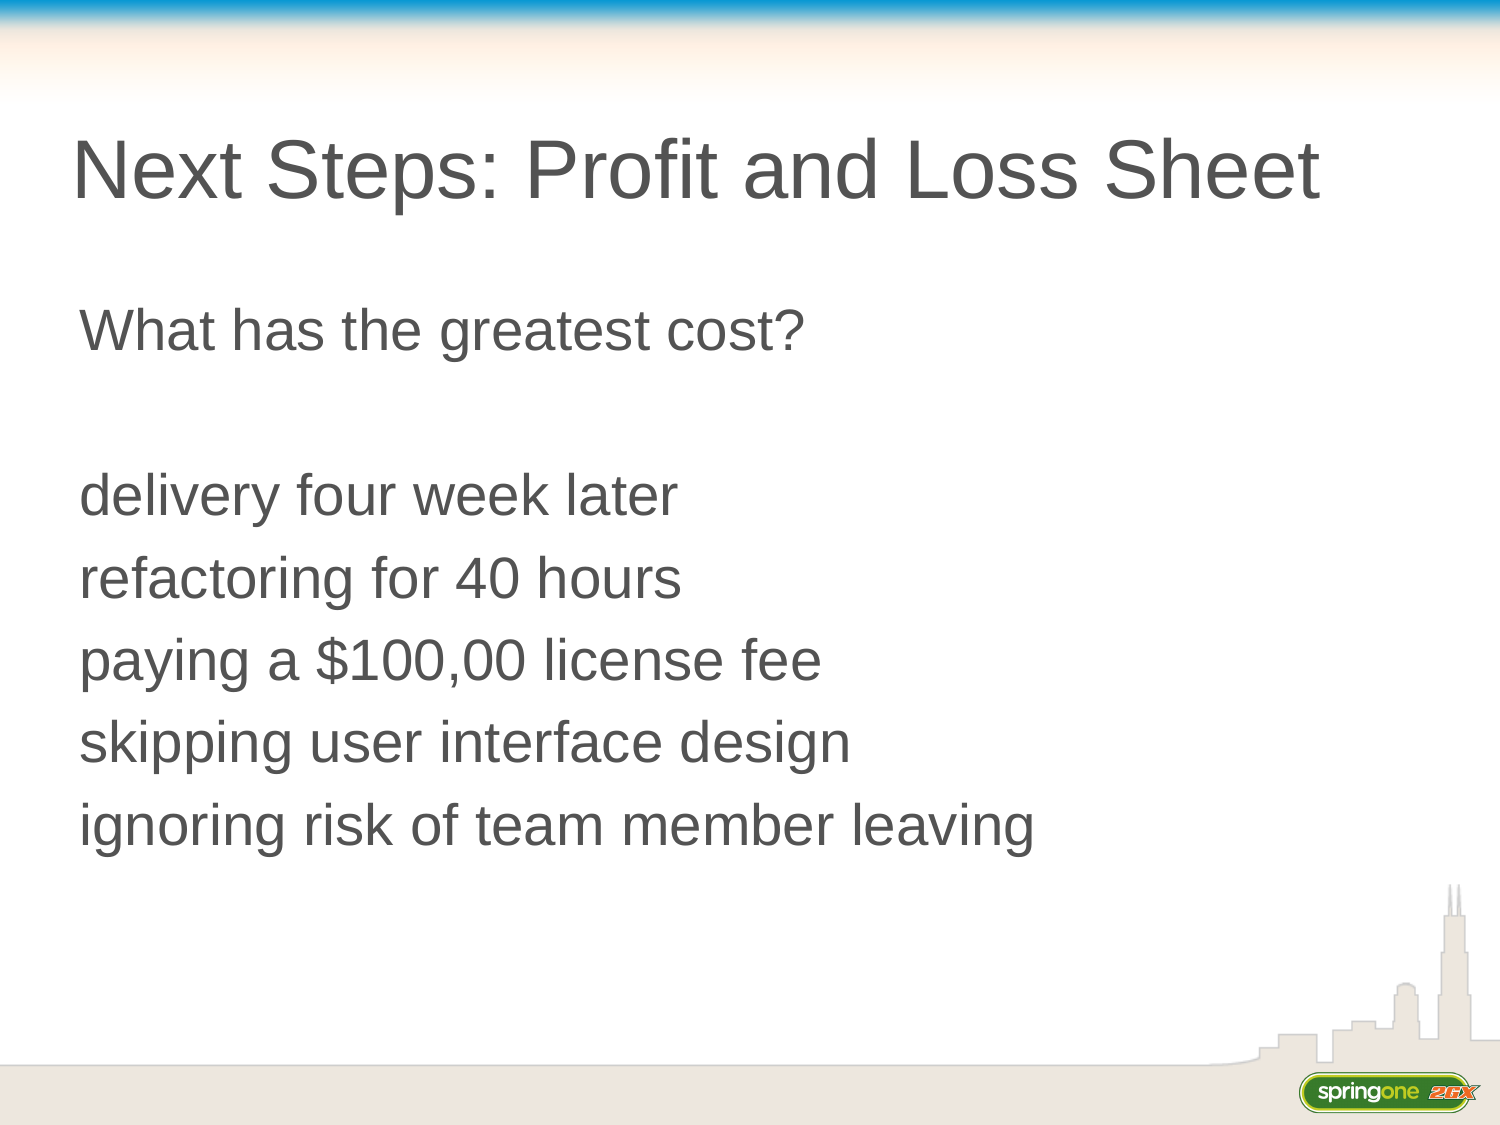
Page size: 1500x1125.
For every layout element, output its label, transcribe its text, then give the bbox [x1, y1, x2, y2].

subtitle What has the greatest cost? delivery four week later refactoring for 40 hours paying a $100,00 license fee skipping user interface design ignoring risk of team member leaving [79, 292, 1458, 1105]
picture [0, 3, 1500, 1125]
title Next Steps: Profit and Loss Sheet [56, 83, 1438, 248]
